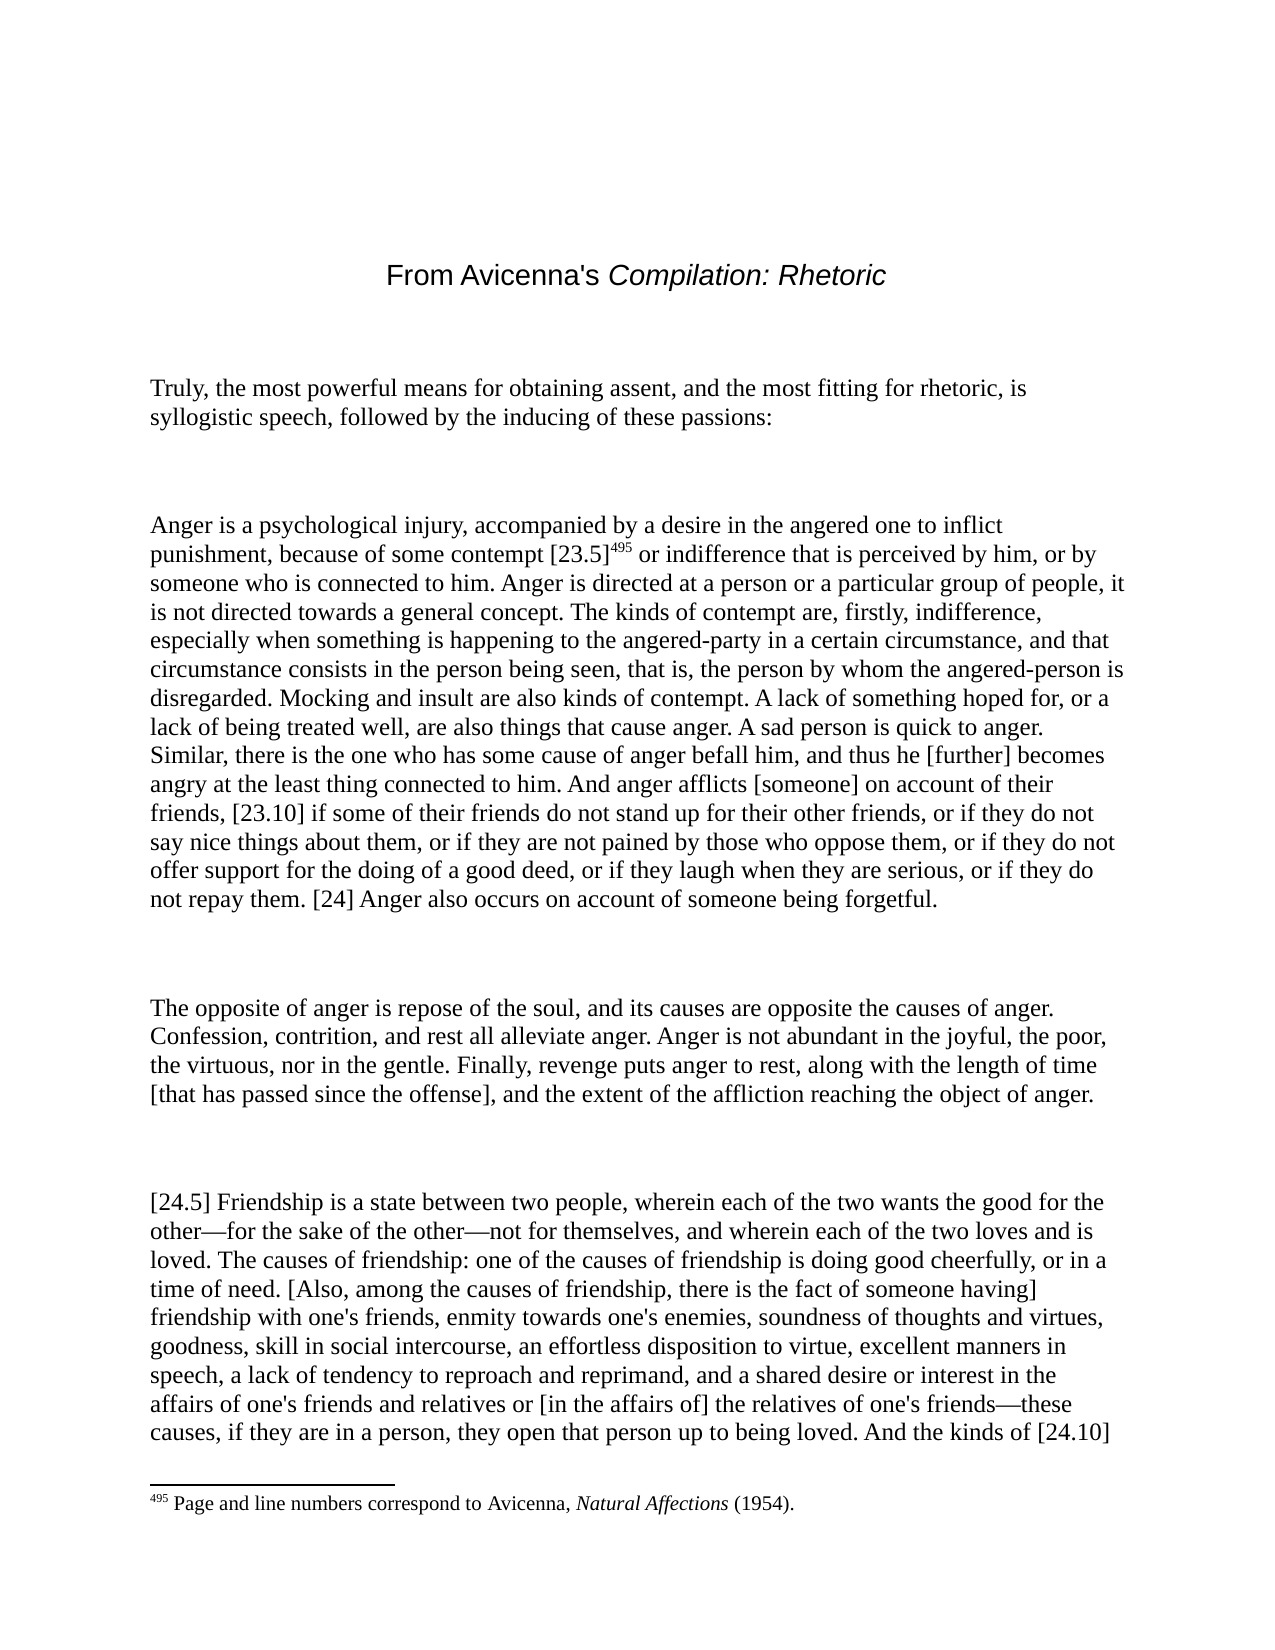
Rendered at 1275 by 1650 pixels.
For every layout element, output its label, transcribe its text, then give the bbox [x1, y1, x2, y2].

text Page and line numbers correspond to Avicenna, Natural Affections (1954). [150, 1491, 1125, 1515]
text Anger is a psychological injury, accompanied by a desire in the angered one to inflict punishment, because of some contempt [23.5] or indifference that is perceived by him, or by someone who is connected to him. Anger is directed at a person or a particular group of people, it is not directed towards a general concept. The kinds of contempt are, firstly, indifference, especially when something is happening to the angered-party in a certain circumstance, and that circumstance consists in the person being seen, that is, the person by whom the angered-person is disregarded. Mocking and insult are also kinds of contempt. A lack of something hoped for, or a lack of being treated well, are also things that cause anger. A sad person is quick to anger. Similar, there is the one who has some cause of anger befall him, and thus he [further] becomes angry at the least thing connected to him. And anger afflicts [someone] on account of their friends, [23.10] if some of their friends do not stand up for their other friends, or if they do not say nice things about them, or if they are not pained by those who oppose them, or if they do not offer support for the doing of a good deed, or if they laugh when they are serious, or if they do not repay them. [24] Anger also occurs on account of someone being forgetful. [150, 510, 1125, 913]
text [24.5] Friendship is a state between two people, wherein each of the two wants the good for the other—for the sake of the other—not for themselves, and wherein each of the two loves and is loved. The causes of friendship: one of the causes of friendship is doing good cheerfully, or in a time of need. [Also, among the causes of friendship, there is the fact of someone having] friendship with one's friends, enmity towards one's enemies, soundness of thoughts and virtues, goodness, skill in social intercourse, an effortless disposition to virtue, excellent manners in speech, a lack of tendency to reproach and reprimand, and a shared desire or interest in the affairs of one's friends and relatives or [in the affairs of] the relatives of one's friends—these causes, if they are in a person, they open that person up to being loved. And the kinds of [24.10] [150, 1187, 1125, 1446]
subtitle From Avicenna's Compilation: Rhetoric [150, 258, 1125, 292]
text Truly, the most powerful means for obtaining assent, and the most fitting for rhetoric, is syllogistic speech, followed by the inducing of these passions: [150, 373, 1125, 431]
text The opposite of anger is repose of the soul, and its causes are opposite the causes of anger. Confession, contrition, and rest all alleviate anger. Anger is not abundant in the joyful, the poor, the virtuous, nor in the gentle. Finally, revenge puts anger to rest, along with the length of time [that has passed since the offense], and the extent of the affliction reaching the object of anger. [150, 993, 1125, 1108]
